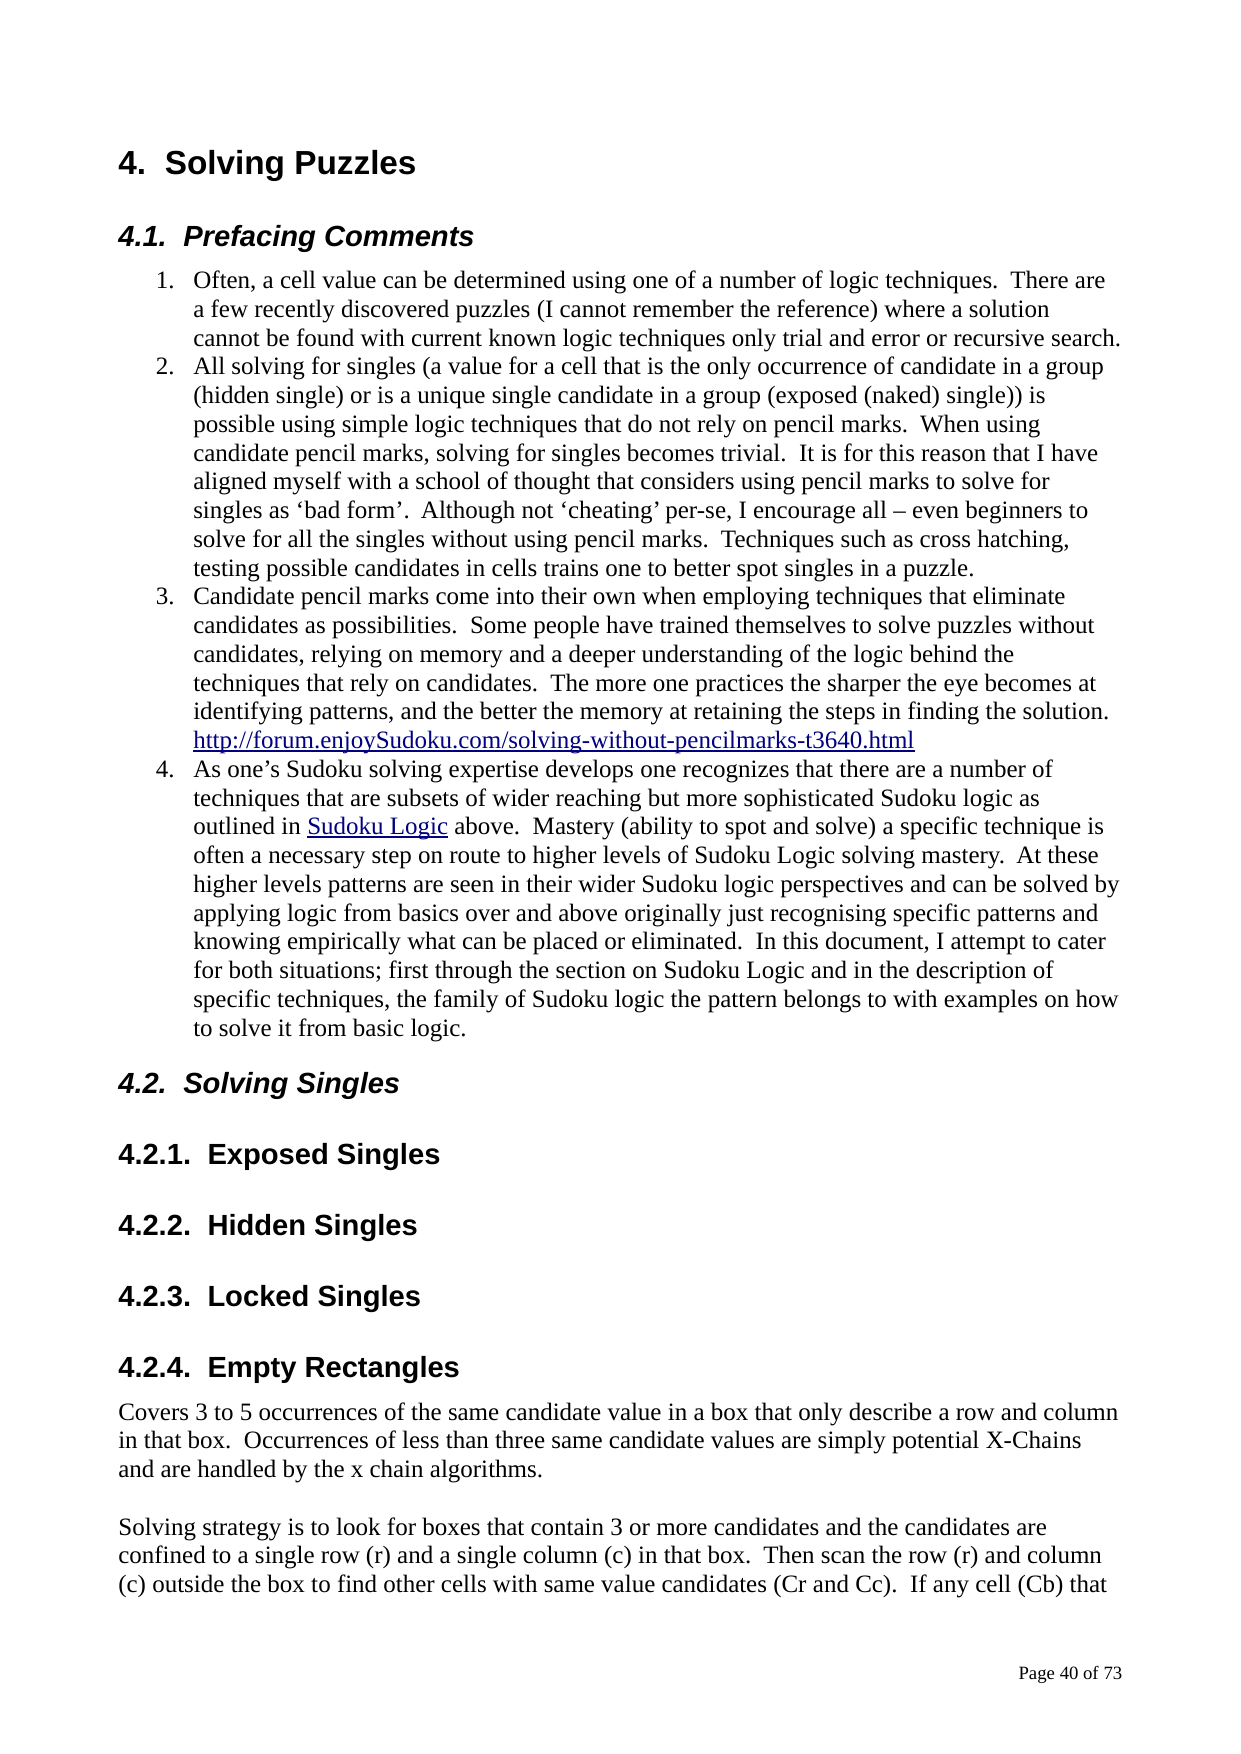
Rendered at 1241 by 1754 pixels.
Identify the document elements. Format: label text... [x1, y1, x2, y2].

subtitle Solving Singles [118, 1066, 1122, 1100]
text Solving strategy is to look for boxes that contain 3 or more candidates and the candidates are confined to a single row (r) and a single column (c) in that box. Then scan the row (r) and column (c) outside the box to find other cells with same value candidates (Cr and Cc). If any cell (Cb) that [118, 1512, 1122, 1598]
list Often, a cell value can be determined using one of a number of logic techniques. There are a few recently discovered puzzles (I cannot remember the reference) where a solution cannot be found with current known logic techniques only trial and error or recursive search. [156, 265, 1122, 351]
subtitle Solving Puzzles [118, 143, 1122, 182]
list Candidate pencil marks come into their own when employing techniques that eliminate candidates as possibilities. Some people have trained themselves to solve puzzles without candidates, relying on memory and a deeper understanding of the logic behind the techniques that rely on candidates. The more one practices the sharper the eye becomes at identifying patterns, and the better the memory at retaining the steps in finding the solution. http://forum.enjoySudoku.com/solving-without-pencilmarks-t3640.html [156, 581, 1122, 754]
subtitle Hidden Singles [118, 1208, 1122, 1242]
text Covers 3 to 5 occurrences of the same candidate value in a box that only describe a row and column in that box. Occurrences of less than three same candidate values are simply potential X-Chains and are handled by the x chain algorithms. [118, 1397, 1122, 1483]
list As one’s Sudoku solving expertise develops one recognizes that there are a number of techniques that are subsets of wider reaching but more sophisticated Sudoku logic as outlined in Sudoku Logic above. Mastery (ability to spot and solve) a specific technique is often a necessary step on route to higher levels of Sudoku Logic solving mastery. At these higher levels patterns are seen in their wider Sudoku logic perspectives and can be solved by applying logic from basics over and above originally just recognising specific patterns and knowing empirically what can be placed or eliminated. In this document, I attempt to cater for both situations; first through the section on Sudoku Logic and in the description of specific techniques, the family of Sudoku logic the pattern belongs to with examples on how to solve it from basic logic. [156, 754, 1122, 1041]
subtitle Exposed Singles [118, 1137, 1122, 1171]
subtitle Prefacing Comments [118, 219, 1122, 253]
list All solving for singles (a value for a cell that is the only occurrence of candidate in a group (hidden single) or is a unique single candidate in a group (exposed (naked) single)) is possible using simple logic techniques that do not rely on pencil marks. When using candidate pencil marks, solving for singles becomes trivial. It is for this reason that I have aligned myself with a school of thought that considers using pencil marks to solve for singles as ‘bad form’. Although not ‘cheating’ per-se, I encourage all – even beginners to solve for all the singles without using pencil marks. Techniques such as cross hatching, testing possible candidates in cells trains one to better spot singles in a puzzle. [156, 351, 1122, 581]
subtitle Locked Singles [118, 1279, 1122, 1313]
subtitle Empty Rectangles [118, 1351, 1122, 1384]
